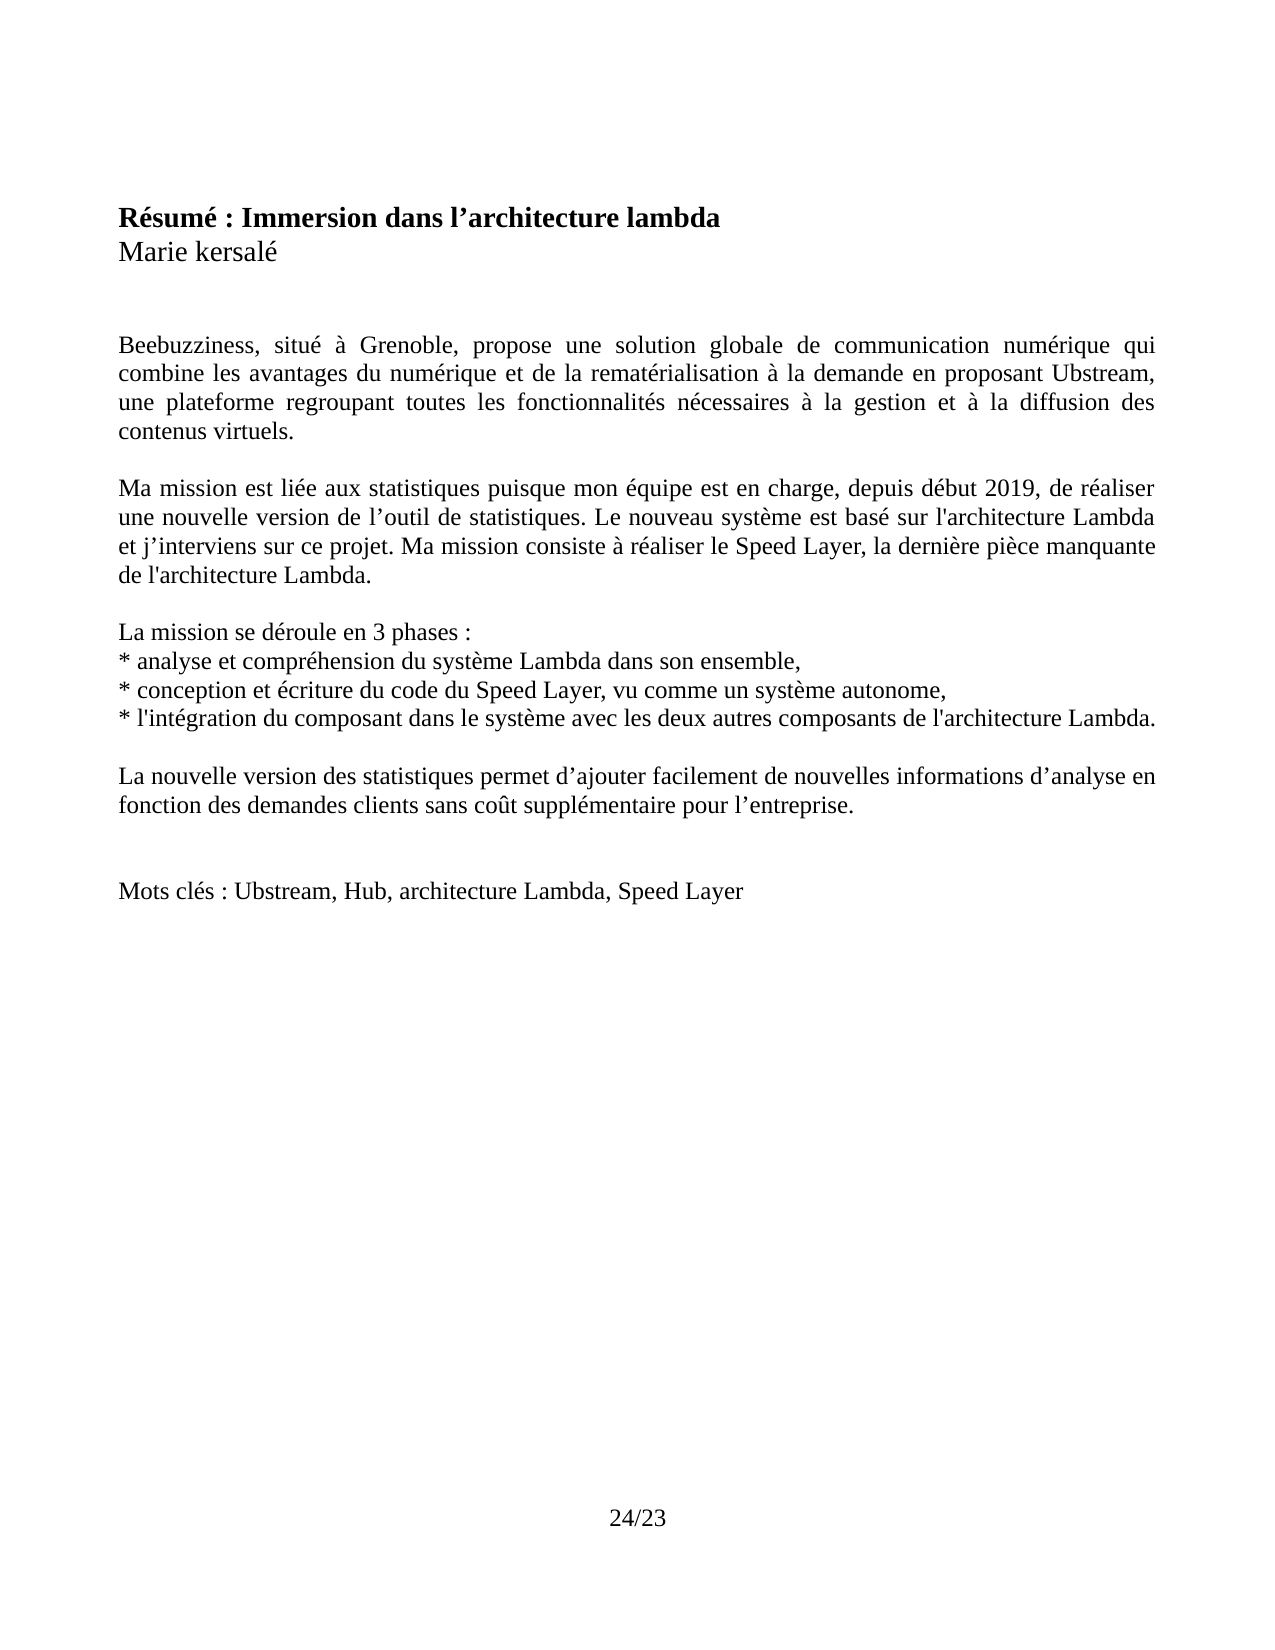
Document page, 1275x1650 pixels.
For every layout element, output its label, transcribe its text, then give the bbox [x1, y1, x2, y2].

text La nouvelle version des statistiques permet d’ajouter facilement de nouvelles informations d’analyse en fonction des demandes clients sans coût supplémentaire pour l’entreprise. [118, 761, 1157, 818]
text * conception et écriture du code du Speed Layer, vu comme un système autonome, [118, 675, 1157, 703]
text Ma mission est liée aux statistiques puisque mon équipe est en charge, depuis début 2019, de réaliser une nouvelle version de l’outil de statistiques. Le nouveau système est basé sur l'architecture Lambda et j’interviens sur ce projet. Ma mission consiste à réaliser le Speed Layer, la dernière pièce manquante de l'architecture Lambda. [118, 473, 1157, 588]
text Résumé : Immersion dans l’architecture lambda [118, 200, 1157, 234]
text Marie kersalé [118, 234, 1157, 267]
text * l'intégration du composant dans le système avec les deux autres composants de l'architecture Lambda. [118, 703, 1157, 732]
text * analyse et compréhension du système Lambda dans son ensemble, [118, 646, 1157, 675]
text La mission se déroule en 3 phases : [118, 617, 1157, 646]
text Beebuzziness, situé à Grenoble, propose une solution globale de communication numérique qui combine les avantages du numérique et de la rematérialisation à la demande en proposant Ubstream, une plateforme regroupant toutes les fonctionnalités nécessaires à la gestion et à la diffusion des contenus virtuels. [118, 330, 1157, 445]
text Mots clés : Ubstream, Hub, architecture Lambda, Speed Layer [118, 876, 1157, 905]
